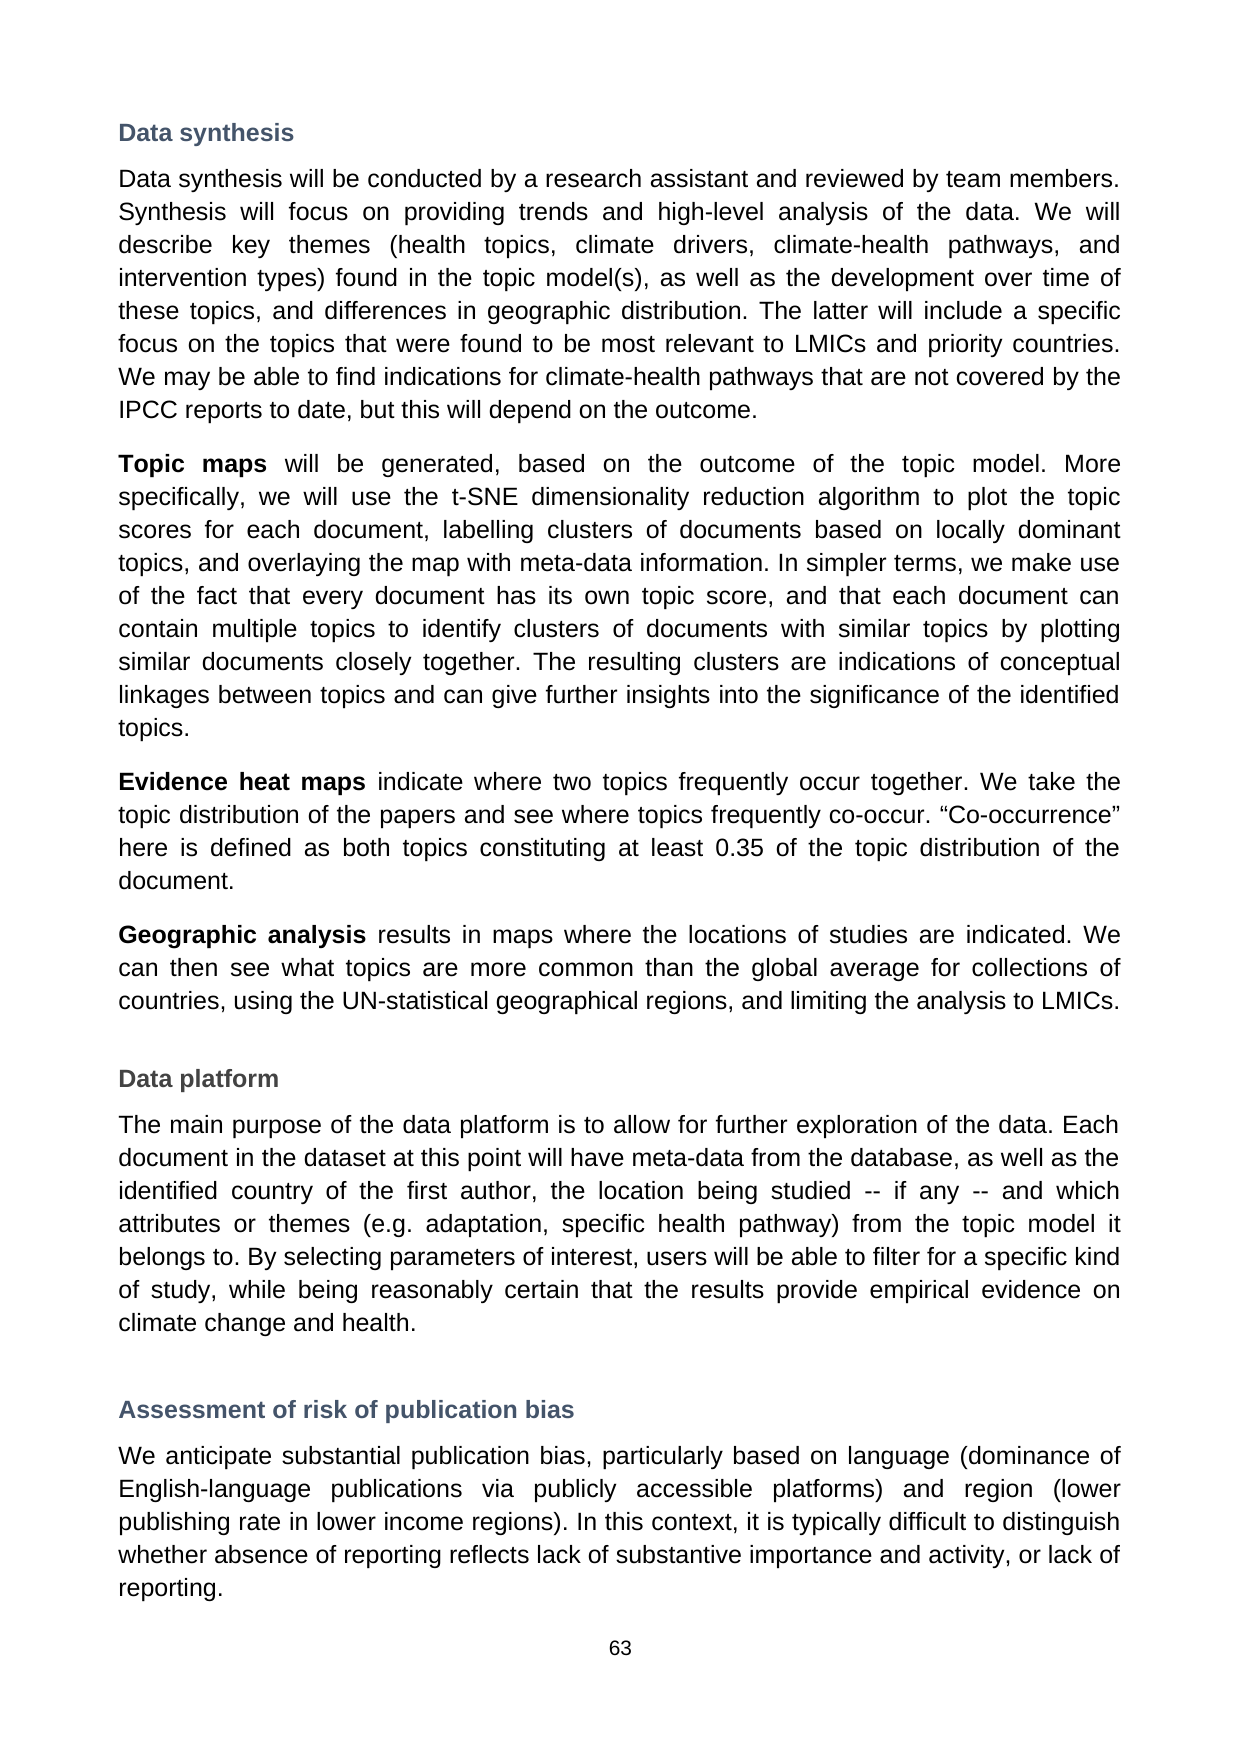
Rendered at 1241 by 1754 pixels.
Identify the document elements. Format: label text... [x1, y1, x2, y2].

text Evidence heat maps indicate where two topics frequently occur together. We take the topic distribution of the papers and see where topics frequently co-occur. “Co-occurrence” here is defined as both topics constituting at least 0.35 of the topic distribution of the document. [118, 767, 1122, 894]
text Geographic analysis results in maps where the locations of studies are indicated. We can then see what topics are more common than the global average for collections of countries, using the UN-statistical geographical regions, and limiting the analysis to LMICs. [118, 919, 1122, 1014]
subtitle Data synthesis [118, 118, 1122, 147]
subtitle Data platform [118, 1064, 1122, 1093]
text Topic maps will be generated, based on the outcome of the topic model. More specifically, we will use the t-SNE dimensionality reduction algorithm to plot the topic scores for each document, labelling clusters of documents based on locally dominant topics, and overlaying the map with meta-data information. In simpler terms, we make use of the fact that every document has its own topic score, and that each document can contain multiple topics to identify clusters of documents with similar topics by plotting similar documents closely together. The resulting clusters are indications of conceptual linkages between topics and can give further insights into the significance of the identified topics. [118, 449, 1122, 742]
text The main purpose of the data platform is to allow for further exploration of the data. Each document in the dataset at this point will have meta-data from the database, as well as the identified country of the first author, the location being studied -- if any -- and which attributes or themes (e.g. adaptation, specific health pathway) from the topic model it belongs to. By selecting parameters of interest, users will be able to filter for a specific kind of study, while being reasonably certain that the results provide empirical evidence on climate change and health. [118, 1110, 1122, 1337]
subtitle Assessment of risk of publication bias [118, 1395, 1122, 1424]
text Data synthesis will be conducted by a research assistant and reviewed by team members. Synthesis will focus on providing trends and high-level analysis of the data. We will describe key themes (health topics, climate drivers, climate-health pathways, and intervention types) found in the topic model(s), as well as the development over time of these topics, and differences in geographic distribution. The latter will include a specific focus on the topics that were found to be most relevant to LMICs and priority countries. We may be able to find indications for climate-health pathways that are not covered by the IPCC reports to date, but this will depend on the outcome. [118, 164, 1122, 423]
text We anticipate substantial publication bias, particularly based on language (dominance of English-language publications via publicly accessible platforms) and region (lower publishing rate in lower income regions). In this context, it is typically difficult to distinguish whether absence of reporting reflects lack of substantive importance and activity, or lack of reporting. [118, 1441, 1122, 1602]
